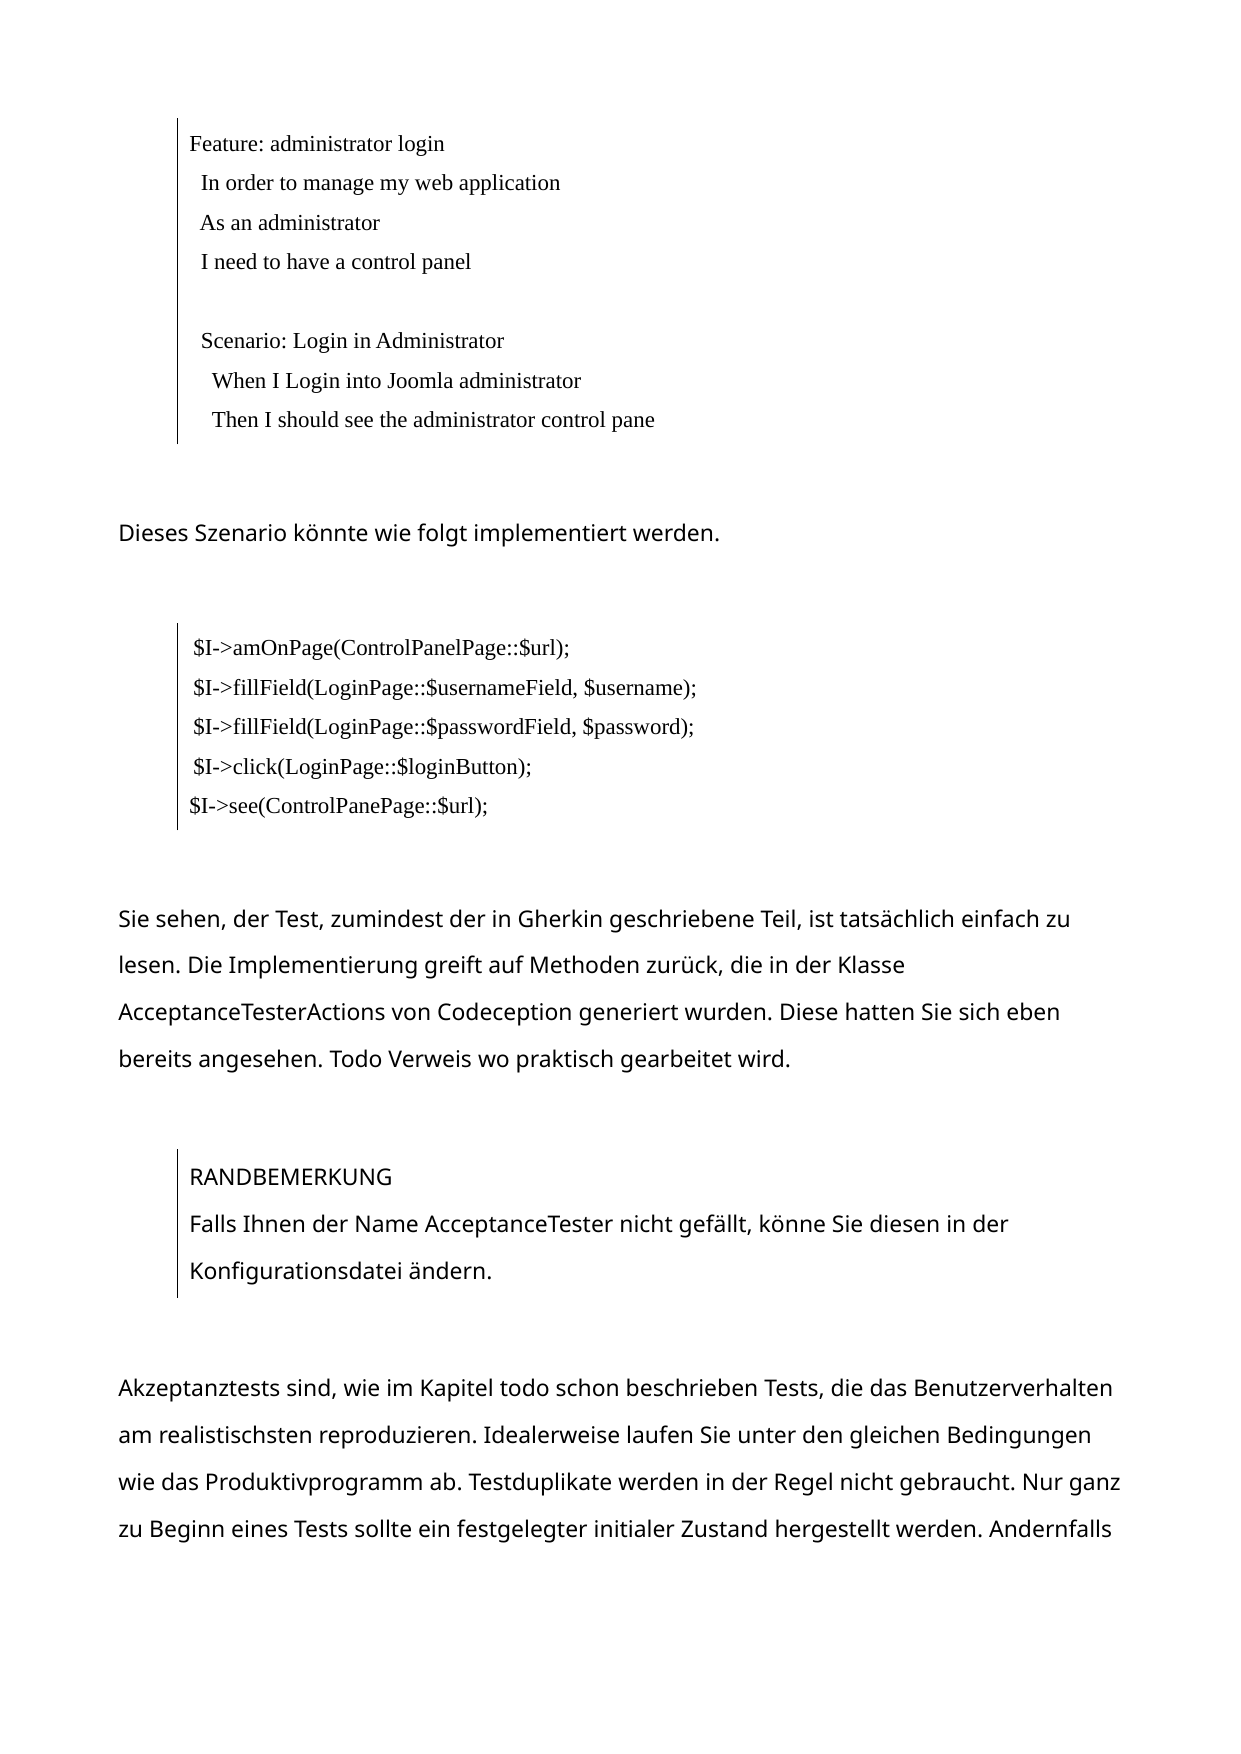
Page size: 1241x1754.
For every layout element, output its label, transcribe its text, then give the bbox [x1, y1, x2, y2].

text $I->amOnPage(ControlPanelPage::$url); $I->fillField(LoginPage::$usernameField, $username); $I->fillField(LoginPage::$passwordField, $password); $I->click(LoginPage::$loginButton); $I->see(ControlPanePage::$url); [177, 622, 1122, 830]
text Dieses Szenario könnte wie folgt implementiert werden. [118, 517, 1122, 548]
text Akzeptanztests sind, wie im Kapitel todo schon beschrieben Tests, die das Benutzerverhalten am realistischsten reproduzieren. Idealerweise laufen Sie unter den gleichen Bedingungen wie das Produktivprogramm ab. Testduplikate werden in der Regel nicht gebraucht. Nur ganz zu Beginn eines Tests sollte ein festgelegter initialer Zustand hergestellt werden. Andernfalls [118, 1372, 1122, 1544]
text Sie sehen, der Test, zumindest der in Gherkin geschriebene Teil, ist tatsächlich einfach zu lesen. Die Implementierung greift auf Methoden zurück, die in der Klasse AcceptanceTesterActions von Codeception generiert wurden. Diese hatten Sie sich eben bereits angesehen. Todo Verweis wo praktisch gearbeitet wird. [118, 902, 1122, 1074]
text RANDBEMERKUNG Falls Ihnen der Name AcceptanceTester nicht gefällt, könne Sie diesen in der Konfigurationsdatei ändern. [178, 1149, 1122, 1298]
text Feature: administrator login In order to manage my web application As an administrator I need to have a control panel Scenario: Login in Administrator When I Login into Joomla administrator Then I should see the administrator control pane [178, 118, 1122, 444]
